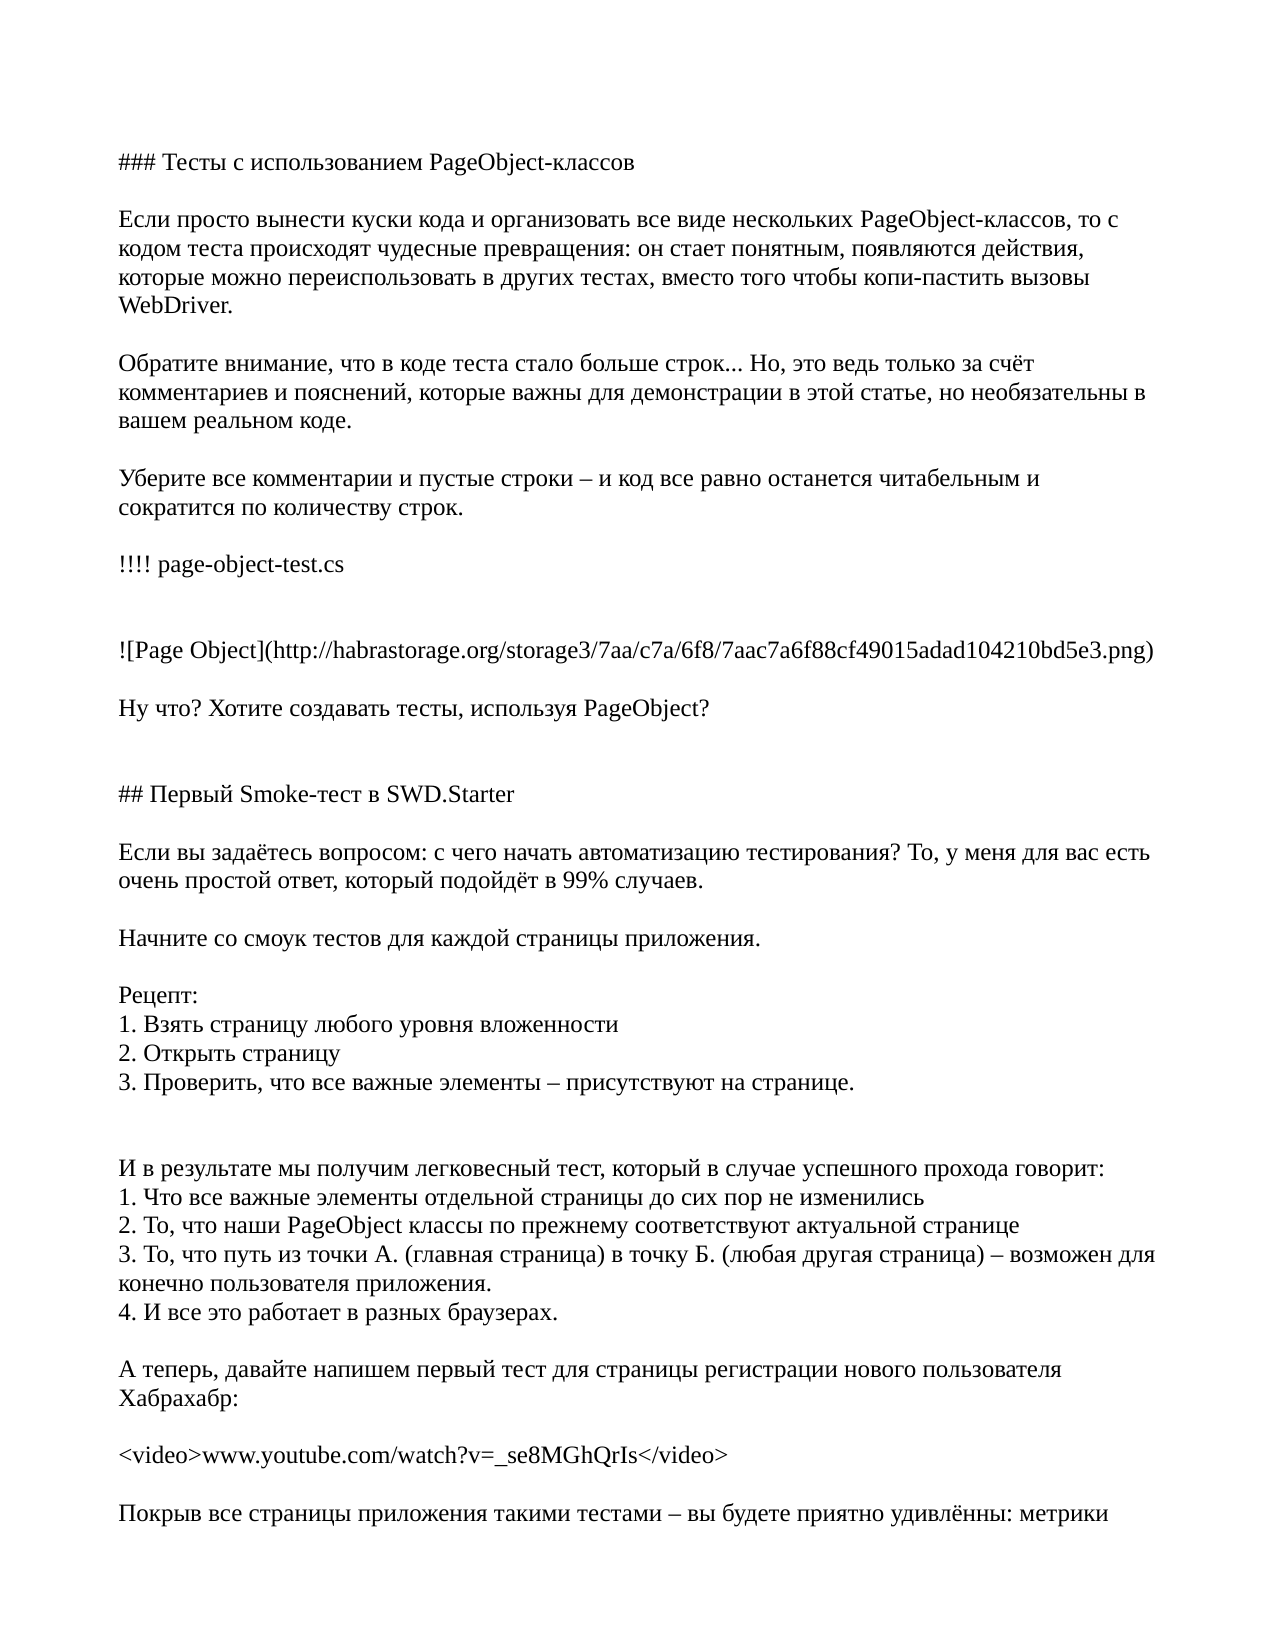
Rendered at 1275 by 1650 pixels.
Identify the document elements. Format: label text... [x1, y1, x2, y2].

text 4. И все это работает в разных браузерах. [118, 1297, 1157, 1326]
text Ну что? Хотите создавать тесты, используя PageObject? [118, 693, 1157, 722]
text Уберите все комментарии и пустые строки – и код все равно останется читабельным и сократится по количеству строк. [118, 463, 1157, 521]
text Если просто вынести куски кода и организовать все виде нескольких PageObject-классов, то с кодом теста происходят чудесные превращения: он стает понятным, появляются действия, которые можно переиспользовать в других тестах, вместо того чтобы копи-пастить вызовы WebDriver. [118, 204, 1157, 319]
text ## Первый Smoke-тест в SWD.Starter [118, 779, 1157, 808]
text ![Page Object](http://habrastorage.org/storage3/7aa/c7a/6f8/7aac7a6f88cf49015adad104210bd5e3.png) [118, 636, 1157, 664]
text Начните со смоук тестов для каждой страницы приложения. [118, 923, 1157, 952]
text Если вы задаётесь вопросом: с чего начать автоматизацию тестирования? То, у меня для вас есть очень простой ответ, который подойдёт в 99% случаев. [118, 837, 1157, 894]
text А теперь, давайте напишем первый тест для страницы регистрации нового пользователя Хабрахабр: [118, 1354, 1157, 1412]
text <video>www.youtube.com/watch?v=_se8MGhQrIs</video> [118, 1441, 1157, 1469]
text 1. Что все важные элементы отдельной страницы до сих пор не изменились [118, 1182, 1157, 1211]
text 1. Взять страницу любого уровня вложенности [118, 1009, 1157, 1038]
text Обратите внимание, что в коде теста стало больше строк... Но, это ведь только за счёт комментариев и пояснений, которые важны для демонстрации в этой статье, но необязательны в вашем реальном коде. [118, 348, 1157, 434]
text Покрыв все страницы приложения такими тестами – вы будете приятно удивлённы: метрики [118, 1498, 1157, 1527]
text 2. То, что наши PageObject классы по прежнему соответствуют актуальной странице [118, 1211, 1157, 1239]
text 3. Проверить, что все важные элементы – присутствуют на странице. [118, 1067, 1157, 1096]
text 2. Открыть страницу [118, 1038, 1157, 1067]
text Рецепт: [118, 981, 1157, 1009]
text 3. То, что путь из точки А. (главная страница) в точку Б. (любая другая страница) – возможен для конечно пользователя приложения. [118, 1239, 1157, 1297]
text ### Тесты с использованием PageObject-классов [118, 147, 1157, 176]
text !!!! page-object-test.cs [118, 549, 1157, 578]
text И в результате мы получим легковесный тест, который в случае успешного прохода говорит: [118, 1153, 1157, 1182]
